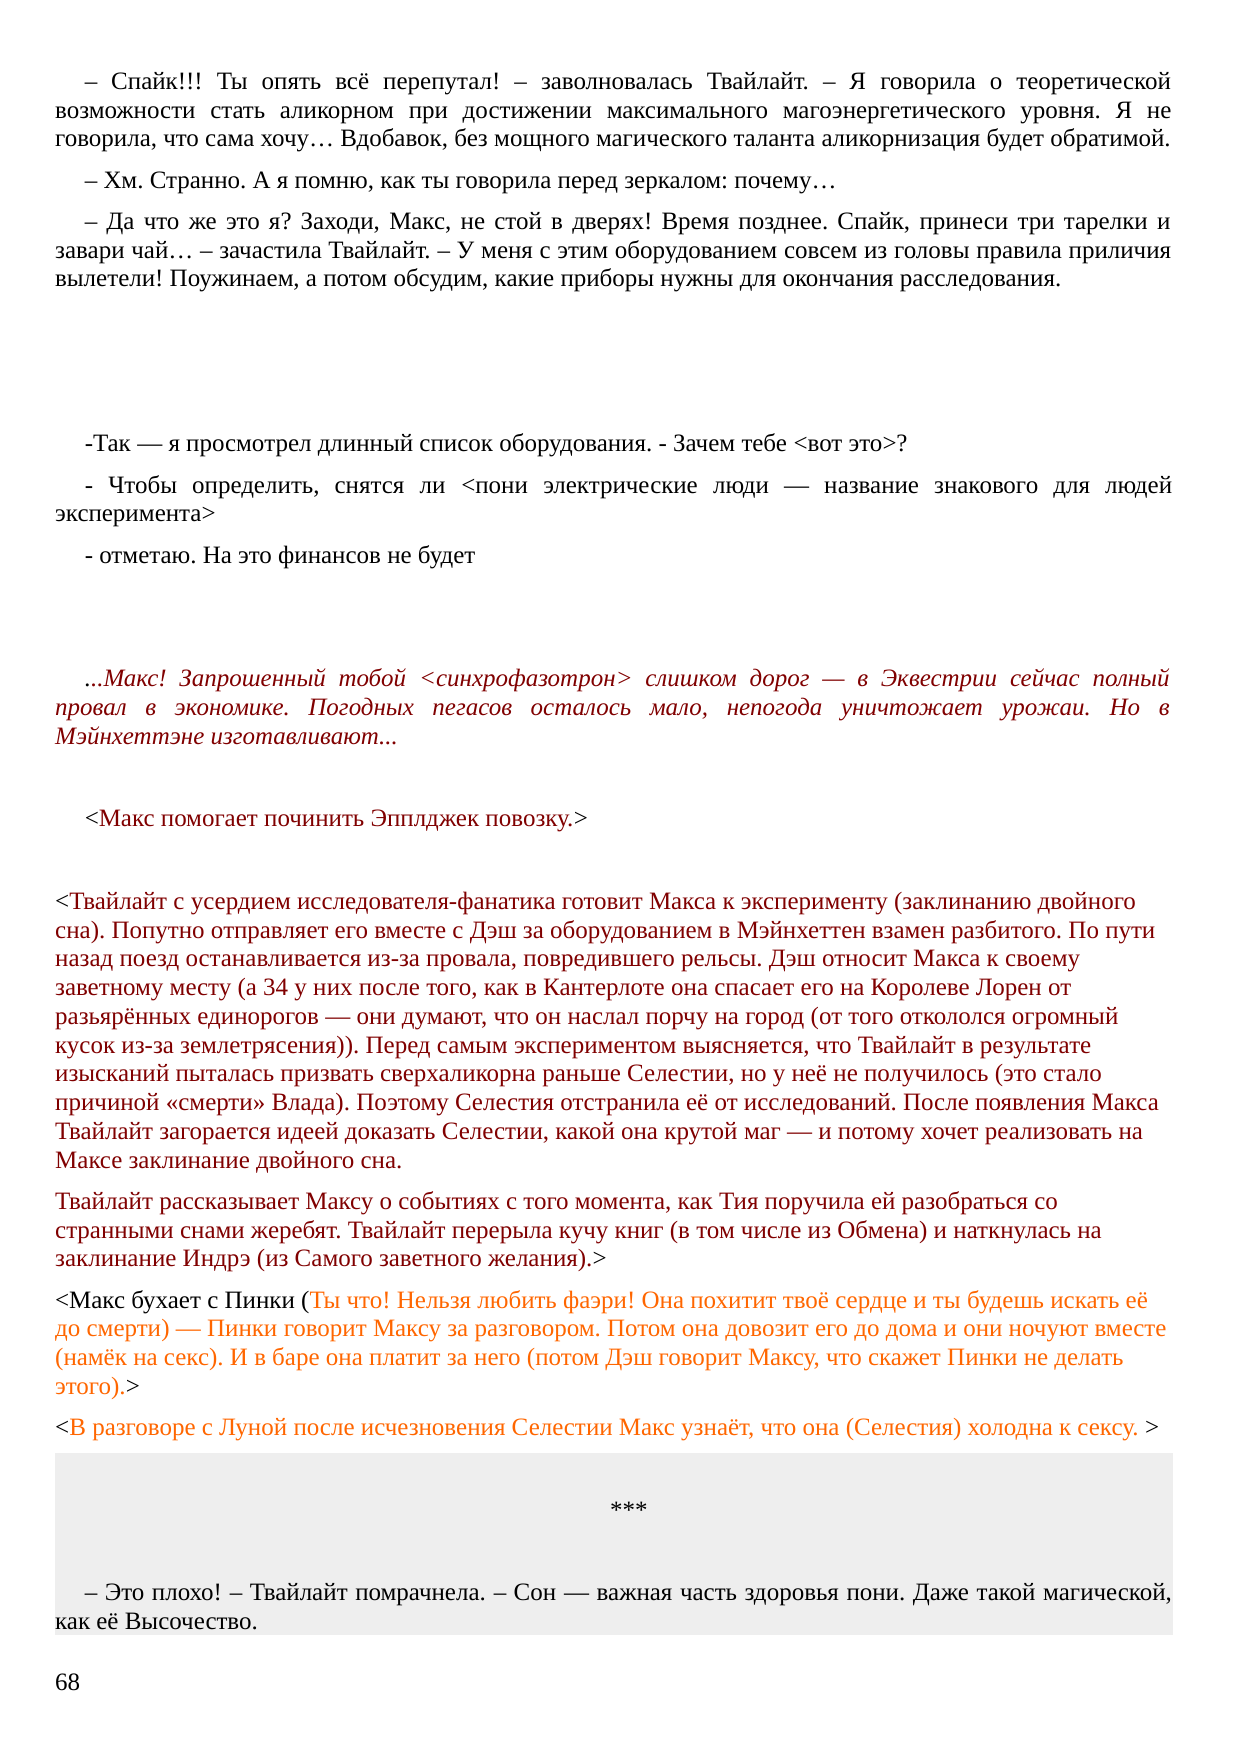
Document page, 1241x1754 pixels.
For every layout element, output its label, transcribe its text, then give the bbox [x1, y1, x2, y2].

text -Так — я просмотрел длинный список оборудования. - Зачем тебе <вот это>? [55, 428, 1173, 457]
text – Спайк!!! Ты опять всё перепутал! – заволновалась Твайлайт. – Я говорила о теоретической возможности стать аликорном при достижении максимального магоэнергетического уровня. Я не говорила, что сама хочу… Вдобавок, без мощного магического таланта аликорнизация будет обратимой. [55, 66, 1173, 152]
text ...Макс! Запрошенный тобой <синхрофазотрон> слишком дорог — в Эквестрии сейчас полный провал в экономике. Погодных пегасов осталось мало, непогода уничтожает урожаи. Но в Мэйнхеттэне изготавливают... [55, 663, 1173, 750]
text <Макс бухает с Пинки (Ты что! Нельзя любить фаэри! Она похитит твоё сердце и ты будешь искать её до смерти) — Пинки говорит Максу за разговором. Потом она довозит его до дома и они ночуют вместе (намёк на секс). И в баре она платит за него (потом Дэш говорит Максу, что скажет Пинки не делать этого).> [55, 1285, 1173, 1400]
text *** [55, 1495, 1173, 1523]
text <Твайлайт с усердием исследователя-фанатика готовит Макса к эксперименту (заклинанию двойного сна). Попутно отправляет его вместе с Дэш за оборудованием в Мэйнхеттен взамен разбитого. По пути назад поезд останавливается из-за провала, повредившего рельсы. Дэш относит Макса к своему заветному месту (а 34 у них после того, как в Кантерлоте она спасает его на Королеве Лорен от разьярённых единорогов — они думают, что он наслал порчу на город (от того откололся огромный кусок из-за землетрясения)). Перед самым экспериментом выясняется, что Твайлайт в результате изысканий пыталась призвать сверхаликорна раньше Селестии, но у неё не получилось (это стало причиной «смерти» Влада). Поэтому Селестия отстранила её от исследований. После появления Макса Твайлайт загорается идеей доказать Селестии, какой она крутой маг — и потому хочет реализовать на Максе заклинание двойного сна. [55, 886, 1173, 1173]
text – Да что же это я? Заходи, Макс, не стой в дверях! Время позднее. Спайк, принеси три тарелки и завари чай… – зачастила Твайлайт. – У меня с этим оборудованием совсем из головы правила приличия вылетели! Поужинаем, а потом обсудим, какие приборы нужны для окончания расследования. [55, 206, 1173, 292]
text Твайлайт рассказывает Максу о событиях с того момента, как Тия поручила ей разобраться со странными снами жеребят. Твайлайт перерыла кучу книг (в том числе из Обмена) и наткнулась на заклинание Индрэ (из Самого заветного желания).> [55, 1186, 1173, 1272]
text <Макс помогает починить Эпплджек повозку.> [55, 803, 1173, 832]
text - отметаю. На это финансов не будет [55, 540, 1173, 568]
text – Это плохо! – Твайлайт помрачнела. – Сон — важная часть здоровья пони. Даже такой магической, как её Высочество. [55, 1577, 1173, 1635]
text – Хм. Странно. А я помню, как ты говорила перед зеркалом: почему… [55, 165, 1173, 193]
text <В разговоре с Луной после исчезновения Селестии Макс узнаёт, что она (Селестия) холодна к сексу. > [55, 1412, 1173, 1441]
text - Чтобы определить, снятся ли <пони электрические люди — название знакового для людей эксперимента> [55, 470, 1173, 527]
